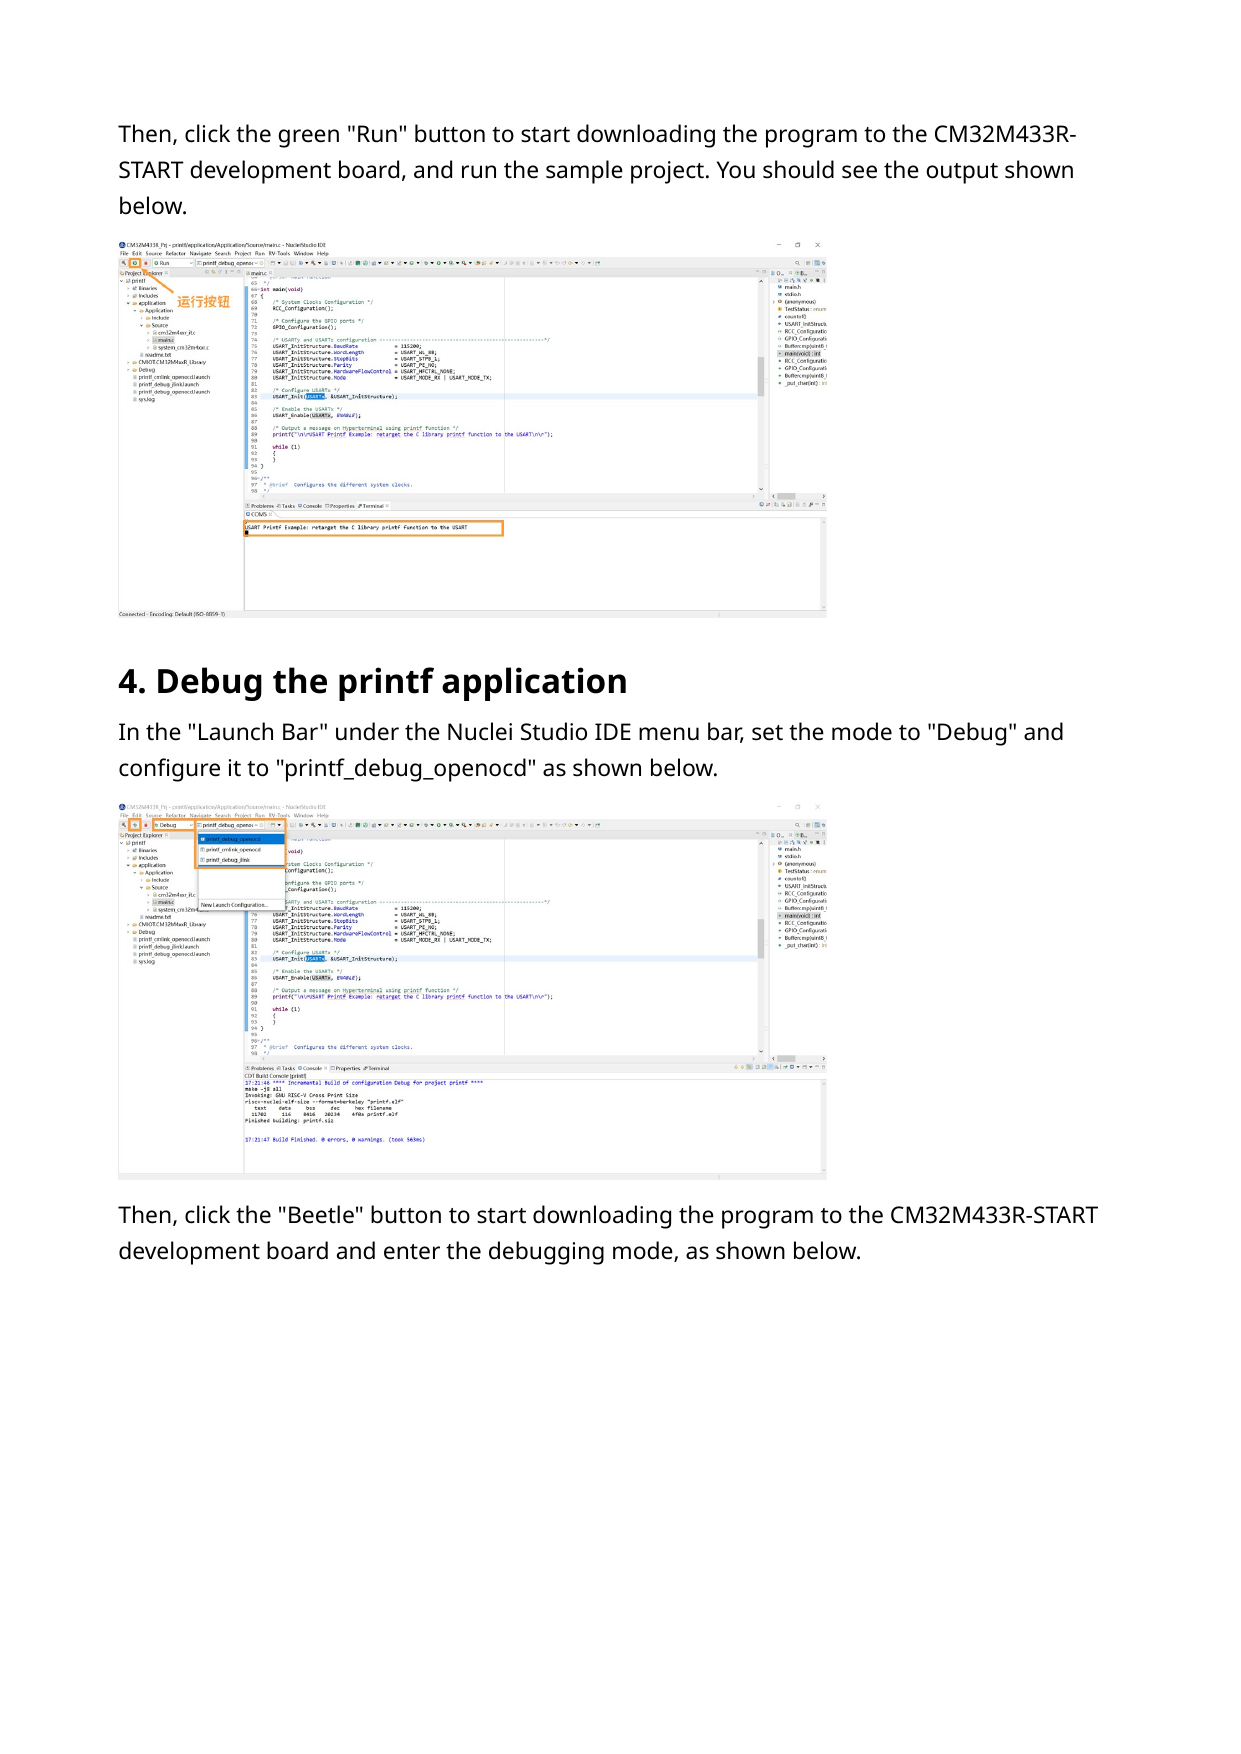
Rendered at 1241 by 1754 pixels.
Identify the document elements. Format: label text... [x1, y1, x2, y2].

text In the "Launch Bar" under the Nuclei Studio IDE menu bar, set the mode to "Debug" and configure it to "printf_debug_openocd" as shown below. [118, 716, 1122, 783]
text Then, click the "Beetle" button to start downloading the program to the CM32M433R-START development board and enter the debugging mode, as shown below. [118, 1199, 1122, 1266]
picture [118, 240, 827, 618]
picture [118, 802, 827, 1180]
text Then, click the green "Run" button to start downloading the program to the CM32M433R-START development board, and run the sample project. You should see the output shown below. [118, 118, 1122, 221]
subtitle 4. Debug the printf application [118, 658, 1122, 703]
